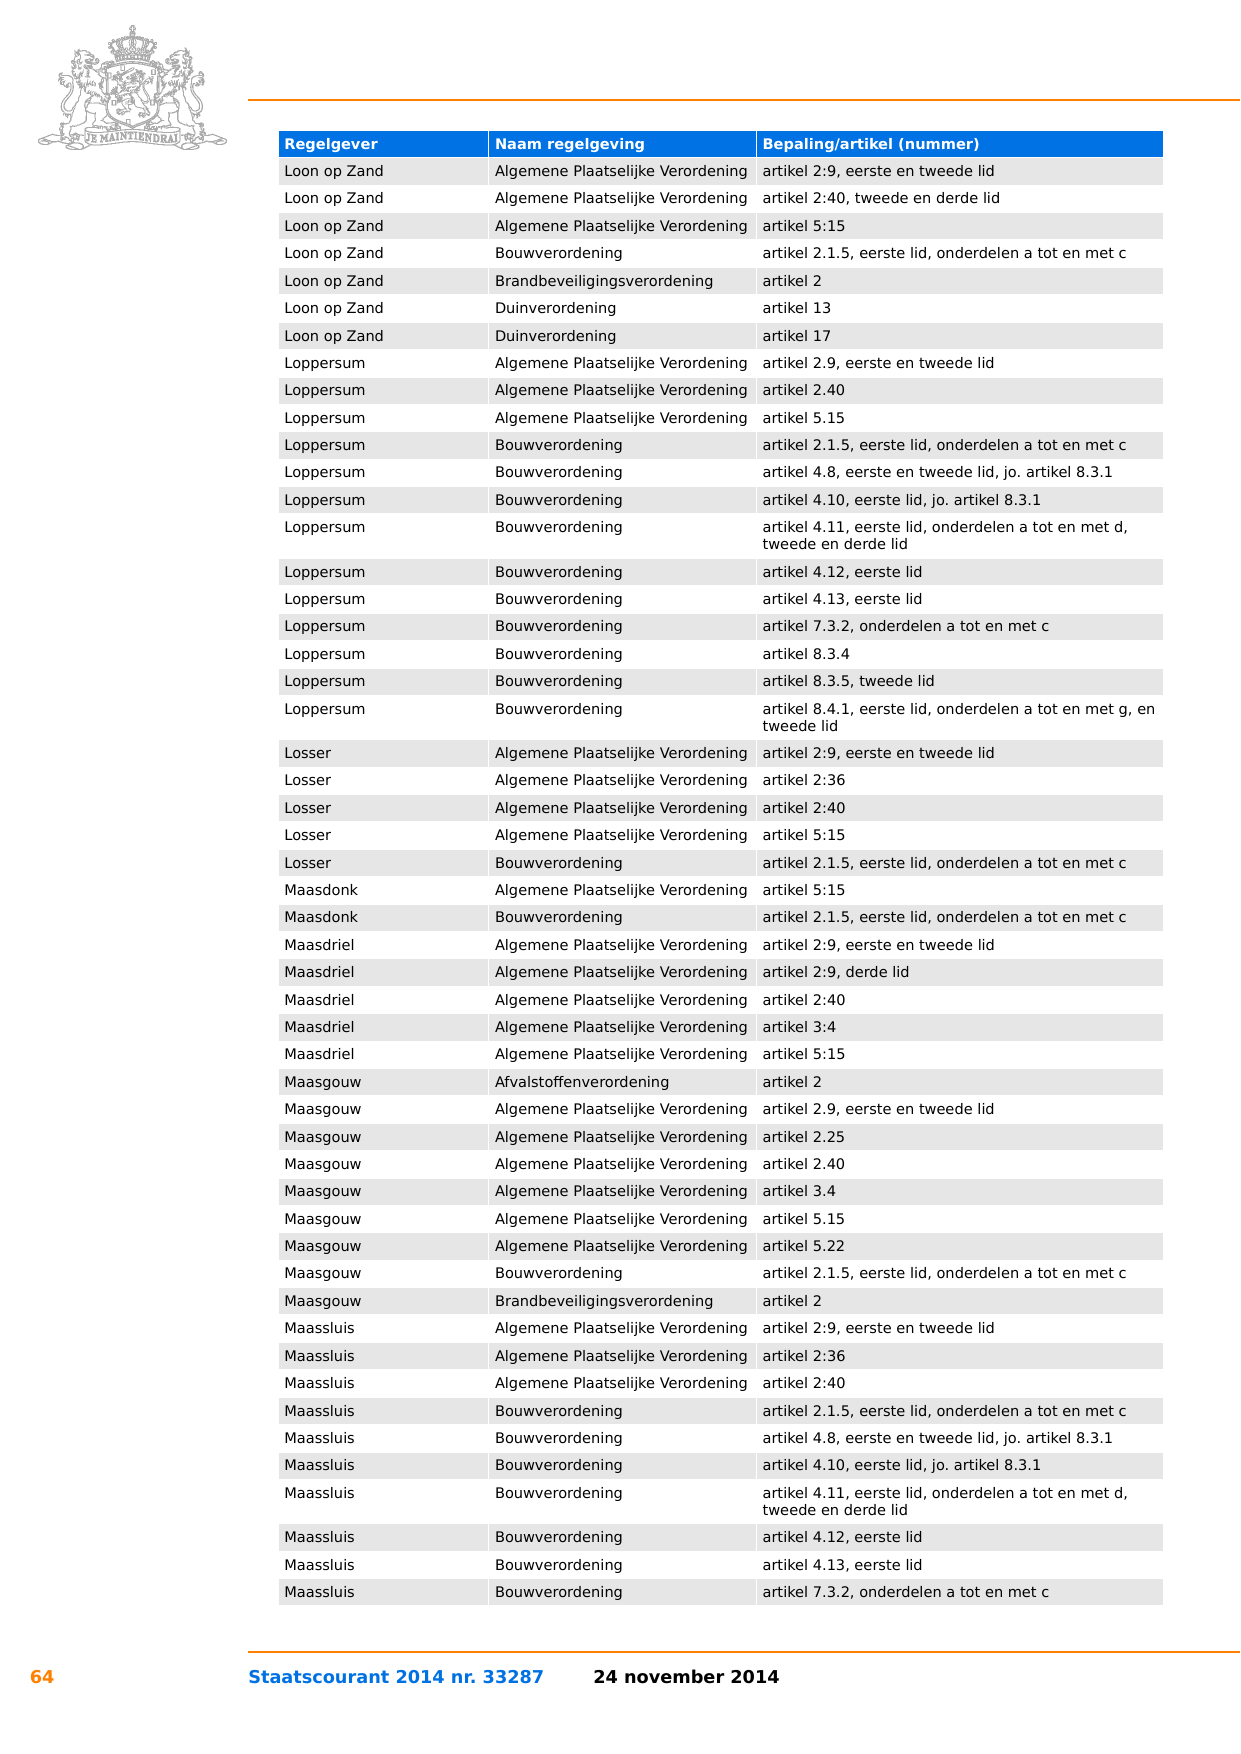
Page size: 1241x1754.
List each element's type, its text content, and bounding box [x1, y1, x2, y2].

table_cell Maasgouw [279, 1206, 488, 1232]
table_cell Loppersum [279, 559, 488, 585]
table_cell Loon op Zand [279, 158, 488, 185]
table_cell Loon op Zand [279, 323, 488, 349]
table_cell artikel 7.3.2, onderdelen a tot en met c [757, 614, 1163, 640]
table_cell Algemene Plaatselijke Verordening [489, 740, 756, 767]
table_cell Loppersum [279, 696, 488, 739]
table_cell Maasgouw [279, 1096, 488, 1123]
table_cell Loppersum [279, 350, 488, 376]
table_cell Algemene Plaatselijke Verordening [489, 768, 756, 794]
table_cell Bouwverordening [489, 487, 756, 513]
table_cell Maasgouw [279, 1124, 488, 1150]
table_cell Algemene Plaatselijke Verordening [489, 987, 756, 1013]
table_cell Loon op Zand [279, 241, 488, 267]
table_cell artikel 7.3.2, onderdelen a tot en met c [757, 1579, 1163, 1605]
table_cell artikel 2.1.5, eerste lid, onderdelen a tot en met c [757, 241, 1163, 267]
table_cell Bouwverordening [489, 559, 756, 585]
table_cell Maasgouw [279, 1261, 488, 1287]
table_cell artikel 2.1.5, eerste lid, onderdelen a tot en met c [757, 1261, 1163, 1287]
table_cell artikel 13 [757, 295, 1163, 322]
table_cell artikel 2:36 [757, 1343, 1163, 1369]
table_cell Loppersum [279, 378, 488, 404]
table_cell Maasdriel [279, 1014, 488, 1041]
table_cell Maasdonk [279, 877, 488, 903]
table_cell artikel 5.22 [757, 1233, 1163, 1260]
table_cell artikel 3:4 [757, 1014, 1163, 1041]
table_cell Loppersum [279, 614, 488, 640]
table_cell Brandbeveiligingsverordening [489, 268, 756, 294]
table_cell Bouwverordening [489, 1579, 756, 1605]
table_cell artikel 2.40 [757, 378, 1163, 404]
table_cell artikel 4.8, eerste en tweede lid, jo. artikel 8.3.1 [757, 460, 1163, 486]
table_cell artikel 4.8, eerste en tweede lid, jo. artikel 8.3.1 [757, 1425, 1163, 1451]
table_cell Algemene Plaatselijke Verordening [489, 1370, 756, 1397]
table_cell artikel 2:40 [757, 1370, 1163, 1397]
table_cell artikel 2 [757, 1288, 1163, 1314]
table_cell Duinverordening [489, 295, 756, 322]
table_cell Losser [279, 850, 488, 876]
table_cell Losser [279, 795, 488, 821]
table_cell Bouwverordening [489, 432, 756, 459]
table_cell artikel 2:9, eerste en tweede lid [757, 158, 1163, 185]
table_cell artikel 5.15 [757, 1206, 1163, 1232]
table_cell artikel 2.25 [757, 1124, 1163, 1150]
table_cell Algemene Plaatselijke Verordening [489, 350, 756, 376]
table_cell Algemene Plaatselijke Verordening [489, 158, 756, 185]
table_cell Bouwverordening [489, 515, 756, 558]
table_cell artikel 4.11, eerste lid, onderdelen a tot en met d, tweede en derde lid [757, 1480, 1163, 1523]
table_cell artikel 8.3.5, tweede lid [757, 669, 1163, 695]
table_cell Losser [279, 823, 488, 849]
table_cell Bouwverordening [489, 1398, 756, 1424]
table_cell artikel 5:15 [757, 877, 1163, 903]
picture [38, 25, 227, 150]
table_cell Bouwverordening [489, 669, 756, 695]
table_cell Loppersum [279, 641, 488, 667]
table_cell Loppersum [279, 405, 488, 431]
table_cell Maassluis [279, 1370, 488, 1397]
table_cell artikel 17 [757, 323, 1163, 349]
table_cell Loppersum [279, 586, 488, 613]
table_cell artikel 2 [757, 268, 1163, 294]
table_cell artikel 2.1.5, eerste lid, onderdelen a tot en met c [757, 432, 1163, 459]
table_cell Algemene Plaatselijke Verordening [489, 213, 756, 239]
table_cell Afvalstoffenverordening [489, 1069, 756, 1095]
table_cell Algemene Plaatselijke Verordening [489, 1233, 756, 1260]
table_cell artikel 2.9, eerste en tweede lid [757, 350, 1163, 376]
table_cell artikel 4.13, eerste lid [757, 1552, 1163, 1578]
table_cell artikel 5.15 [757, 405, 1163, 431]
table_cell Maassluis [279, 1453, 488, 1479]
table_cell artikel 8.4.1, eerste lid, onderdelen a tot en met g, en tweede lid [757, 696, 1163, 739]
table_cell Loppersum [279, 432, 488, 459]
table_cell Loppersum [279, 460, 488, 486]
table_cell artikel 4.10, eerste lid, jo. artikel 8.3.1 [757, 487, 1163, 513]
table_cell Maasdriel [279, 932, 488, 958]
table_cell Maasgouw [279, 1179, 488, 1205]
table_cell artikel 2:40 [757, 795, 1163, 821]
table_cell Algemene Plaatselijke Verordening [489, 1014, 756, 1041]
table_cell Bouwverordening [489, 1480, 756, 1523]
table_cell Loon op Zand [279, 268, 488, 294]
table_cell Bouwverordening [489, 1261, 756, 1287]
table_cell Maassluis [279, 1524, 488, 1551]
table_cell Loon op Zand [279, 295, 488, 322]
table_cell Algemene Plaatselijke Verordening [489, 1343, 756, 1369]
table_cell Algemene Plaatselijke Verordening [489, 1151, 756, 1177]
table_cell Algemene Plaatselijke Verordening [489, 1316, 756, 1342]
table_cell artikel 4.10, eerste lid, jo. artikel 8.3.1 [757, 1453, 1163, 1479]
table_cell artikel 3.4 [757, 1179, 1163, 1205]
table_cell Bouwverordening [489, 241, 756, 267]
table_cell Algemene Plaatselijke Verordening [489, 1179, 756, 1205]
table_cell artikel 2:9, derde lid [757, 959, 1163, 986]
table_cell Algemene Plaatselijke Verordening [489, 959, 756, 986]
table_cell artikel 2.1.5, eerste lid, onderdelen a tot en met c [757, 1398, 1163, 1424]
table_cell Bouwverordening [489, 1453, 756, 1479]
table_cell Loppersum [279, 487, 488, 513]
table_cell Algemene Plaatselijke Verordening [489, 1124, 756, 1150]
table_cell artikel 4.13, eerste lid [757, 586, 1163, 613]
table_cell Bouwverordening [489, 641, 756, 667]
table_cell Maasgouw [279, 1151, 488, 1177]
table_cell Bouwverordening [489, 586, 756, 613]
table_cell Maasgouw [279, 1288, 488, 1314]
table_cell Algemene Plaatselijke Verordening [489, 1206, 756, 1232]
table_cell Bouwverordening [489, 614, 756, 640]
table_cell Loon op Zand [279, 213, 488, 239]
table_cell artikel 2 [757, 1069, 1163, 1095]
table_cell Loppersum [279, 515, 488, 558]
table_cell Maasdonk [279, 905, 488, 931]
table_cell Maassluis [279, 1552, 488, 1578]
table_cell Maasdriel [279, 959, 488, 986]
table_cell Algemene Plaatselijke Verordening [489, 877, 756, 903]
table_cell Algemene Plaatselijke Verordening [489, 932, 756, 958]
table_cell Maassluis [279, 1398, 488, 1424]
table_cell Maassluis [279, 1579, 488, 1605]
table_cell Algemene Plaatselijke Verordening [489, 795, 756, 821]
table_cell Maasgouw [279, 1233, 488, 1260]
table_cell artikel 2:9, eerste en tweede lid [757, 740, 1163, 767]
table_cell Maasdriel [279, 987, 488, 1013]
table_cell Losser [279, 740, 488, 767]
table_cell artikel 5:15 [757, 823, 1163, 849]
table_cell Maassluis [279, 1316, 488, 1342]
table_cell Maasdriel [279, 1042, 488, 1068]
table_cell Algemene Plaatselijke Verordening [489, 1042, 756, 1068]
table_cell Losser [279, 768, 488, 794]
table_cell Loon op Zand [279, 186, 488, 212]
table_cell artikel 5:15 [757, 213, 1163, 239]
table_cell artikel 5:15 [757, 1042, 1163, 1068]
table_cell artikel 2:40 [757, 987, 1163, 1013]
table_cell Maassluis [279, 1425, 488, 1451]
table_cell Duinverordening [489, 323, 756, 349]
table_header Regelgever [279, 131, 488, 157]
table_cell Bouwverordening [489, 1552, 756, 1578]
table_cell Algemene Plaatselijke Verordening [489, 405, 756, 431]
table_cell Bouwverordening [489, 1524, 756, 1551]
table_cell artikel 8.3.4 [757, 641, 1163, 667]
table_cell artikel 2.9, eerste en tweede lid [757, 1096, 1163, 1123]
table_cell artikel 4.12, eerste lid [757, 559, 1163, 585]
table_header Bepaling/artikel (nummer) [757, 131, 1163, 157]
table_cell Bouwverordening [489, 460, 756, 486]
table_cell Bouwverordening [489, 905, 756, 931]
table_cell artikel 2:36 [757, 768, 1163, 794]
table_cell Algemene Plaatselijke Verordening [489, 823, 756, 849]
table_cell Bouwverordening [489, 696, 756, 739]
table_cell Maassluis [279, 1480, 488, 1523]
table_cell Maassluis [279, 1343, 488, 1369]
table_cell Algemene Plaatselijke Verordening [489, 378, 756, 404]
table_cell artikel 2.40 [757, 1151, 1163, 1177]
table_cell artikel 2:9, eerste en tweede lid [757, 932, 1163, 958]
table_cell artikel 2:40, tweede en derde lid [757, 186, 1163, 212]
table_cell Bouwverordening [489, 1425, 756, 1451]
table_cell Loppersum [279, 669, 488, 695]
table_cell artikel 2.1.5, eerste lid, onderdelen a tot en met c [757, 905, 1163, 931]
table_cell Brandbeveiligingsverordening [489, 1288, 756, 1314]
table_cell Algemene Plaatselijke Verordening [489, 186, 756, 212]
table_cell Bouwverordening [489, 850, 756, 876]
table_cell artikel 2.1.5, eerste lid, onderdelen a tot en met c [757, 850, 1163, 876]
table_cell artikel 4.12, eerste lid [757, 1524, 1163, 1551]
table_header Naam regelgeving [489, 131, 756, 157]
table_cell artikel 4.11, eerste lid, onderdelen a tot en met d, tweede en derde lid [757, 515, 1163, 558]
table_cell Maasgouw [279, 1069, 488, 1095]
table_cell Algemene Plaatselijke Verordening [489, 1096, 756, 1123]
table_cell artikel 2:9, eerste en tweede lid [757, 1316, 1163, 1342]
